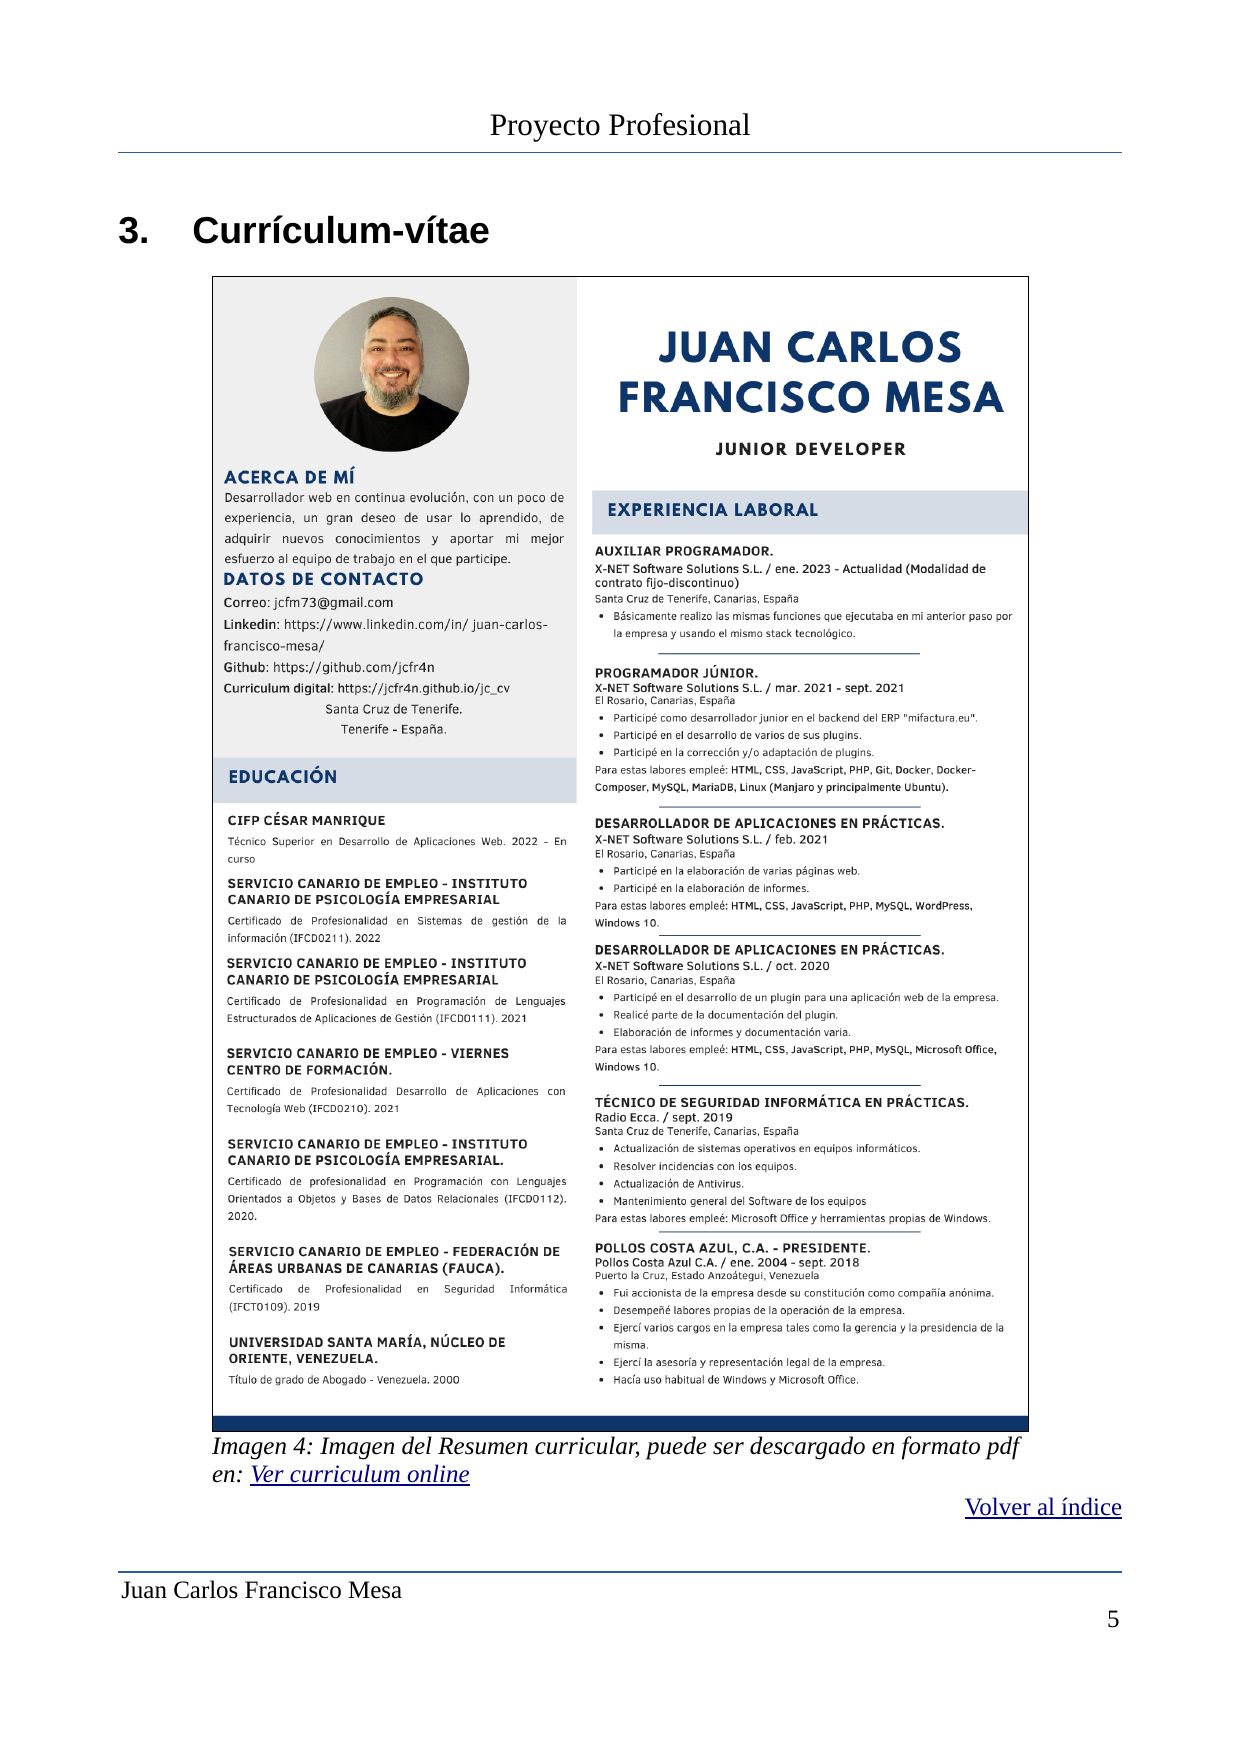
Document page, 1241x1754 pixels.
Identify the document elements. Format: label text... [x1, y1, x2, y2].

picture [213, 277, 1028, 1431]
subtitle Currículum-vítae [118, 208, 1122, 251]
text Volver al índice [118, 263, 1122, 1521]
text Imagen 4: Imagen del Resumen curricular, puede ser descargado en formato pdf en: Ver curriculum online [212, 1432, 1028, 1488]
